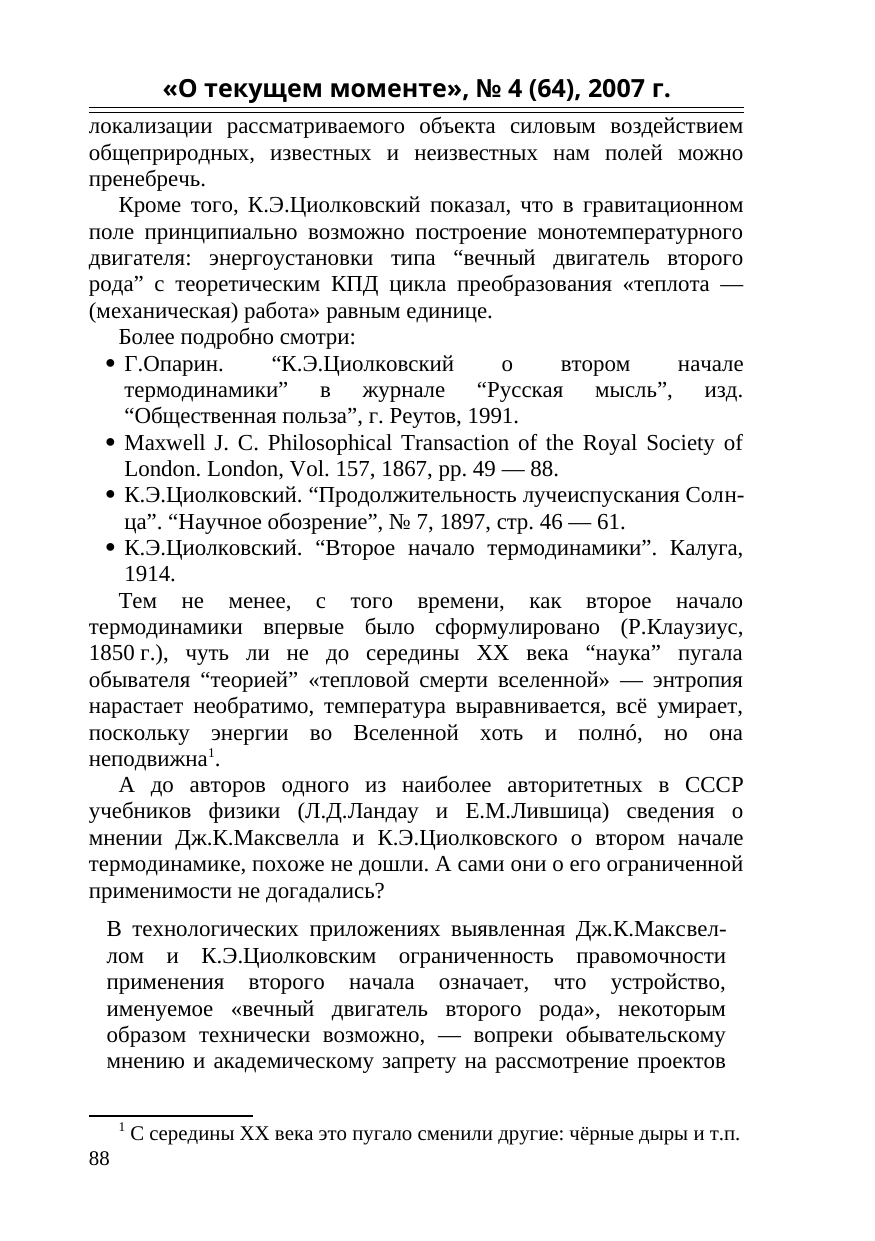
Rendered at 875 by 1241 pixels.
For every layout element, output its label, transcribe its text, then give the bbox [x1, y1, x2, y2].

text С середины ХХ века это пугало сменили другие: чёрные дыры и т.п. [89, 1122, 744, 1145]
text Более подробно смотри: [89, 323, 744, 349]
list К.Э.Циолковский. “Продолжительность лучеиспускания Сол­н­ца”. “Научное обозрение”, № 7, 1897, стр. 46 — 61. [106, 481, 744, 534]
text В технологичес­ких приложениях выявленная Дж.К.Макс­вел­лом и К.Э.Циолковским ограниченность правомочности применения второго начала означает, что устройство, именуемое «вечный двигатель второго рода», некоторым образом технически возможно, — вопреки обывательскому мнению и акаде­ми­ческому запрету на рассмотрение проектов [106, 916, 726, 1074]
list Г.Опарин. “К.Э.Циолковский о втором начале термодинамики” в журнале “Русская мысль”, изд. “Общественная польза”, г. Реутов, 1991. [106, 349, 744, 429]
text А до авторов одного из наиболее авторитетных в СССР учебников физики (Л.Д.Ландау и Е.М.Лившица) сведения о мнении Дж.К.Максвелла и К.Э.Циолковского о втором начале термодинамике, похоже не дошли. А сами они о его ограниченной применимости не догадались? [89, 771, 744, 903]
text Кроме того, К.Э.Циолковский показал, что в гравитационном поле принципиально возможно построение монотемпературного двигателя: энергоустановки типа “вечный двигатель второго рода” с теоретическим КПД цикла преобразования «теплота — (механическая) работа» равным единице. [89, 191, 744, 323]
text локализации рассматриваемого объекта силовым воздействием общеприродных, известных и неизвестных нам полей можно пренебречь. [89, 113, 744, 191]
text Тем не менее, с того времени, как второе начало термодинамики впервые было сформулировано (Р.Клаузиус, 1850 г.), чуть ли не до середины ХХ века “наука” пугала обывателя “теорией” «тепловой смерти вселенной» — энтропия нарастает необратимо, температура выравнивается, всё умирает, поскольку энергии во Вселенной хоть и полнó, но она неподвижна. [89, 587, 744, 771]
list Maxwell J. C. Philosophical Transaction of the Royal Society of London. London, Vol. 157, 1867, pp. 49 — 88. [106, 429, 744, 481]
list К.Э.Циолковский. “Второе начало термодинамики”. Калуга, 1914. [106, 534, 744, 587]
